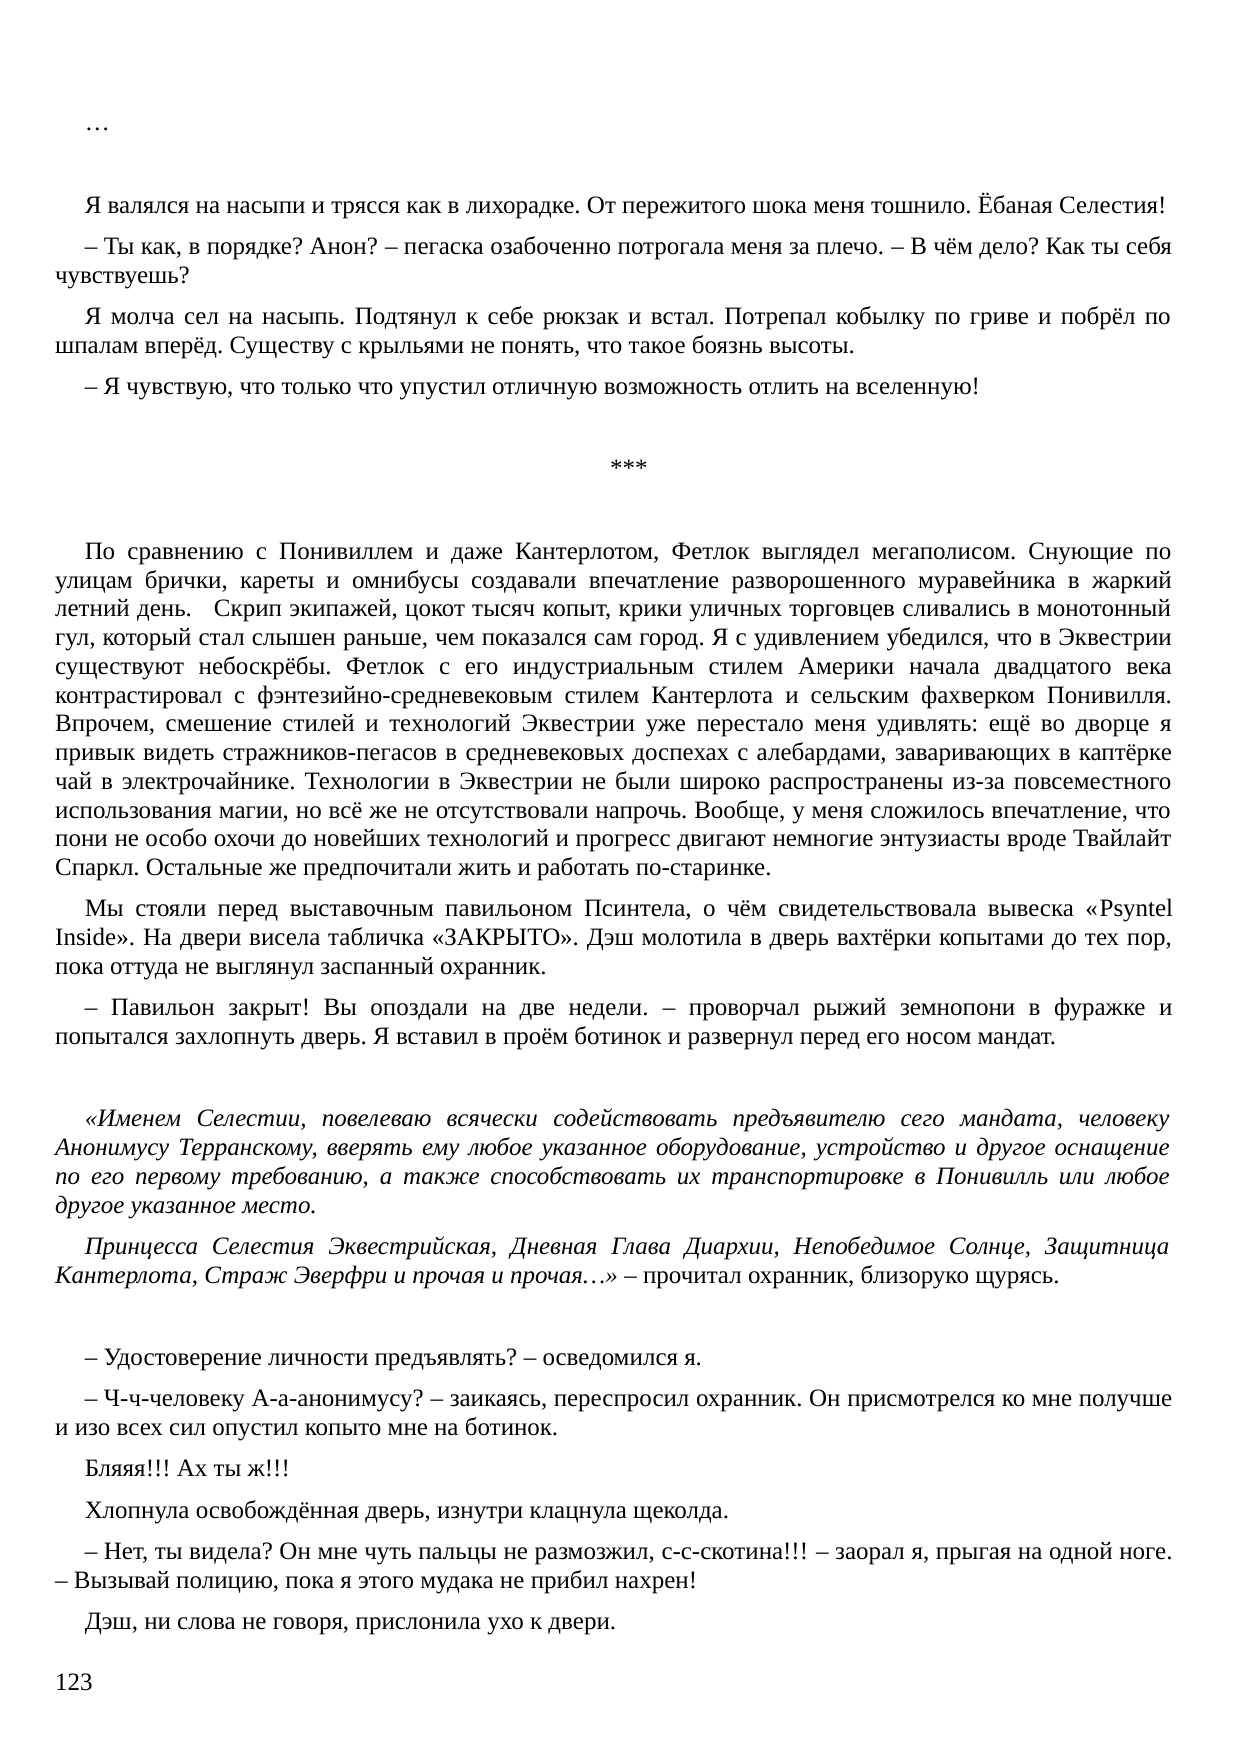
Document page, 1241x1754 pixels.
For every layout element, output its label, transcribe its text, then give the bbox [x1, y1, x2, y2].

text Принцесса Селестия Эквестрийская, Дневная Глава Диархии, Непобедимое Солнце, Защитница Кантерлота, Страж Эверфри и прочая и прочая…» – прочитал охранник, близоруко щурясь. [55, 1231, 1173, 1288]
text – Нет, ты видела? Он мне чуть пальцы не размозжил, с-с-скотина!!! – заорал я, прыгая на одной ноге. – Вызывай полицию, пока я этого мудака не прибил нахрен! [55, 1536, 1173, 1593]
text Дэш, ни слова не говоря, прислонила ухо к двери. [55, 1606, 1173, 1635]
text *** [55, 453, 1173, 482]
text Бляяя!!! Ах ты ж!!! [55, 1453, 1173, 1482]
text Хлопнула освобождённая дверь, изнутри клацнула щеколда. [55, 1495, 1173, 1523]
text Я валялся на насыпи и трясся как в лихорадке. От пережитого шока меня тошнило. Ёбаная Селестия! [55, 190, 1173, 218]
text … [55, 107, 1173, 136]
text – Ты как, в порядке? Анон? – пегаска озабоченно потрогала меня за плечо. – В чём дело? Как ты себя чувствуешь? [55, 231, 1173, 288]
text «Именем Селестии, повелеваю всячески содействовать предъявителю сего мандата, человеку Анонимусу Терранскому, вверять ему любое указанное оборудование, устройство и другое оснащение по его первому требованию, а также способствовать их транспортировке в Понивилль или любое другое указанное место. [55, 1103, 1173, 1218]
text Я молча сел на насыпь. Подтянул к себе рюкзак и встал. Потрепал кобылку по гриве и побрёл по шпалам вперёд. Существу с крыльями не понять, что такое боязнь высоты. [55, 301, 1173, 358]
text Мы стояли перед выставочным павильоном Псинтела, о чём свидетельствовала вывеска «Psyntel Inside». На двери висела табличка «ЗАКРЫТО». Дэш молотила в дверь вахтёрки копытами до тех пор, пока оттуда не выглянул заспанный охранник. [55, 893, 1173, 980]
text – Удостоверение личности предъявлять? – осведомился я. [55, 1342, 1173, 1371]
text – Я чувствую, что только что упустил отличную возможность отлить на вселенную! [55, 371, 1173, 400]
text По сравнению с Понивиллем и даже Кантерлотом, Фетлок выглядел мегаполисом. Снующие по улицам брички, кареты и омнибусы создавали впечатление разворошенного муравейника в жаркий летний день. Скрип экипажей, цокот тысяч копыт, крики уличных торговцев сливались в монотонный гул, который стал слышен раньше, чем показался сам город. Я с удивлением убедился, что в Эквестрии существуют небоскрёбы. Фетлок с его индустриальным стилем Америки начала двадцатого века контрастировал с фэнтезийно-средневековым стилем Кантерлота и сельским фахверком Понивилля. Впрочем, смешение стилей и технологий Эквестрии уже перестало меня удивлять: ещё во дворце я привык видеть стражников-пегасов в средневековых доспехах с алебардами, заваривающих в каптёрке чай в электрочайнике. Технологии в Эквестрии не были широко распространены из-за повсеместного использования магии, но всё же не отсутствовали напрочь. Вообще, у меня сложилось впечатление, что пони не особо охочи до новейших технологий и прогресс двигают немногие энтузиасты вроде Твайлайт Спаркл. Остальные же предпочитали жить и работать по-старинке. [55, 536, 1173, 881]
text – Ч-ч-человеку А-а-анонимусу? – заикаясь, переспросил охранник. Он присмотрелся ко мне получше и изо всех сил опустил копыто мне на ботинок. [55, 1383, 1173, 1441]
text – Павильон закрыт! Вы опоздали на две недели. – проворчал рыжий земнопони в фуражке и попытался захлопнуть дверь. Я вставил в проём ботинок и развернул перед его носом мандат. [55, 992, 1173, 1050]
